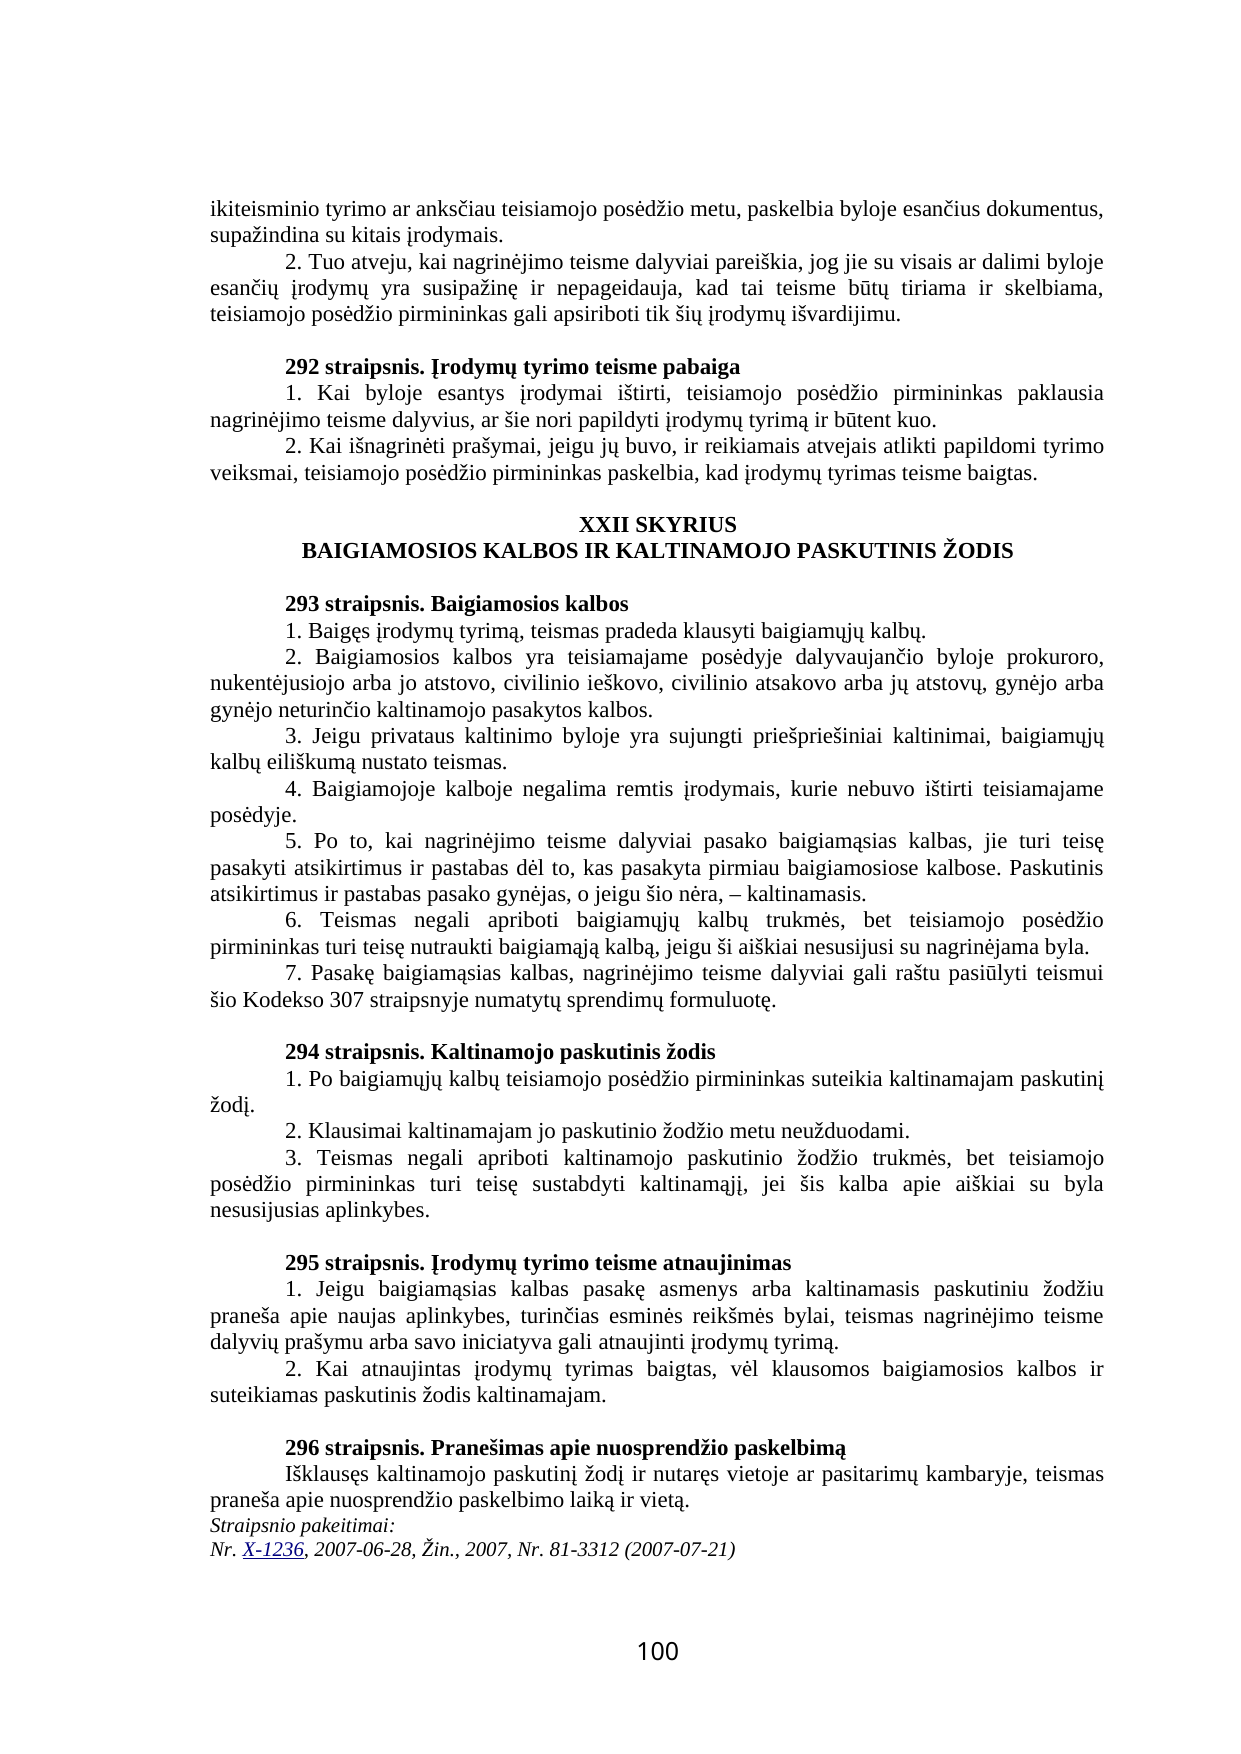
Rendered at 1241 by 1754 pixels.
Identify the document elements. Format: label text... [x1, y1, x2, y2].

text 1. Po baigiamųjų kalbų teisiamojo posėdžio pirmininkas suteikia kaltinamajam paskutinį žodį. [210, 1065, 1106, 1117]
text 2. Klausimai kaltinamajam jo paskutinio žodžio metu neužduodami. [210, 1117, 1106, 1144]
text 294 straipsnis. Kaltinamojo paskutinis žodis [210, 1038, 1106, 1065]
text 2. Tuo atveju, kai nagrinėjimo teisme dalyviai pareiškia, jog jie su visais ar dalimi byloje esančių įrodymų yra susipažinę ir nepageidauja, kad tai teisme būtų tiriama ir skelbiama, teisiamojo posėdžio pirmininkas gali apsiriboti tik šių įrodymų išvardijimu. [210, 248, 1106, 327]
text 2. Kai atnaujintas įrodymų tyrimas baigtas, vėl klausomos baigiamosios kalbos ir suteikiamas paskutinis žodis kaltinamajam. [210, 1354, 1106, 1407]
text Straipsnio pakeitimai: [210, 1513, 1106, 1537]
text 1. Kai byloje esantys įrodymai ištirti, teisiamojo posėdžio pirmininkas paklausia nagrinėjimo teisme dalyvius, ar šie nori papildyti įrodymų tyrimą ir būtent kuo. [210, 379, 1106, 432]
subtitle XXII skyrius [210, 511, 1106, 538]
text 292 straipsnis. Įrodymų tyrimo teisme pabaiga [210, 353, 1106, 379]
text 7. Pasakę baigiamąsias kalbas, nagrinėjimo teisme dalyviai gali raštu pasiūlyti teismui šio Kodekso 307 straipsnyje numatytų sprendimų formuluotę. [210, 959, 1106, 1012]
text 296 straipsnis. Pranešimas apie nuosprendžio paskelbimą [210, 1434, 1106, 1460]
text 295 straipsnis. Įrodymų tyrimo teisme atnaujinimas [210, 1249, 1106, 1276]
text BAIGIAMOSIOS KALBOS ir kaltinamojo paskutinis žodis [210, 538, 1106, 564]
text 3. Jeigu privataus kaltinimo byloje yra sujungti priešpriešiniai kaltinimai, baigiamųjų kalbų eiliškumą nustato teismas. [210, 722, 1106, 775]
text 3. Teismas negali apriboti kaltinamojo paskutinio žodžio trukmės, bet teisiamojo posėdžio pirmininkas turi teisę sustabdyti kaltinamąjį, jei šis kalba apie aiškiai su byla nesusijusias aplinkybes. [210, 1144, 1106, 1223]
text 1. Baigęs įrodymų tyrimą, teismas pradeda klausyti baigiamųjų kalbų. [210, 617, 1106, 643]
text 2. Baigiamosios kalbos yra teisiamajame posėdyje dalyvaujančio byloje prokuroro, nukentėjusiojo arba jo atstovo, civilinio ieškovo, civilinio atsakovo arba jų atstovų, gynėjo arba gynėjo neturinčio kaltinamojo pasakytos kalbos. [210, 643, 1106, 722]
text 2. Kai išnagrinėti prašymai, jeigu jų buvo, ir reikiamais atvejais atlikti papildomi tyrimo veiksmai, teisiamojo posėdžio pirmininkas paskelbia, kad įrodymų tyrimas teisme baigtas. [210, 432, 1106, 485]
text 6. Teismas negali apriboti baigiamųjų kalbų trukmės, bet teisiamojo posėdžio pirmininkas turi teisę nutraukti baigiamąją kalbą, jeigu ši aiškiai nesusijusi su nagrinėjama byla. [210, 907, 1106, 959]
text 5. Po to, kai nagrinėjimo teisme dalyviai pasako baigiamąsias kalbas, jie turi teisę pasakyti atsikirtimus ir pastabas dėl to, kas pasakyta pirmiau baigiamosiose kalbose. Paskutinis atsikirtimus ir pastabas pasako gynėjas, o jeigu šio nėra, – kaltinamasis. [210, 827, 1106, 907]
text 1. Jeigu baigiamąsias kalbas pasakę asmenys arba kaltinamasis paskutiniu žodžiu praneša apie naujas aplinkybes, turinčias esminės reikšmės bylai, teismas nagrinėjimo teisme dalyvių prašymu arba savo iniciatyva gali atnaujinti įrodymų tyrimą. [210, 1276, 1106, 1354]
text 4. Baigiamojoje kalboje negalima remtis įrodymais, kurie nebuvo ištirti teisiamajame posėdyje. [210, 775, 1106, 827]
text Nr. X-1236, 2007-06-28, Žin., 2007, Nr. 81-3312 (2007-07-21) [210, 1537, 1106, 1561]
text Išklausęs kaltinamojo paskutinį žodį ir nutaręs vietoje ar pasitarimų kambaryje, teismas praneša apie nuosprendžio paskelbimo laiką ir vietą. [210, 1460, 1106, 1513]
text 293 straipsnis. Baigiamosios kalbos [210, 590, 1106, 617]
text ikiteisminio tyrimo ar anksčiau teisiamojo posėdžio metu, paskelbia byloje esančius dokumentus, supažindina su kitais įrodymais. [210, 195, 1106, 248]
